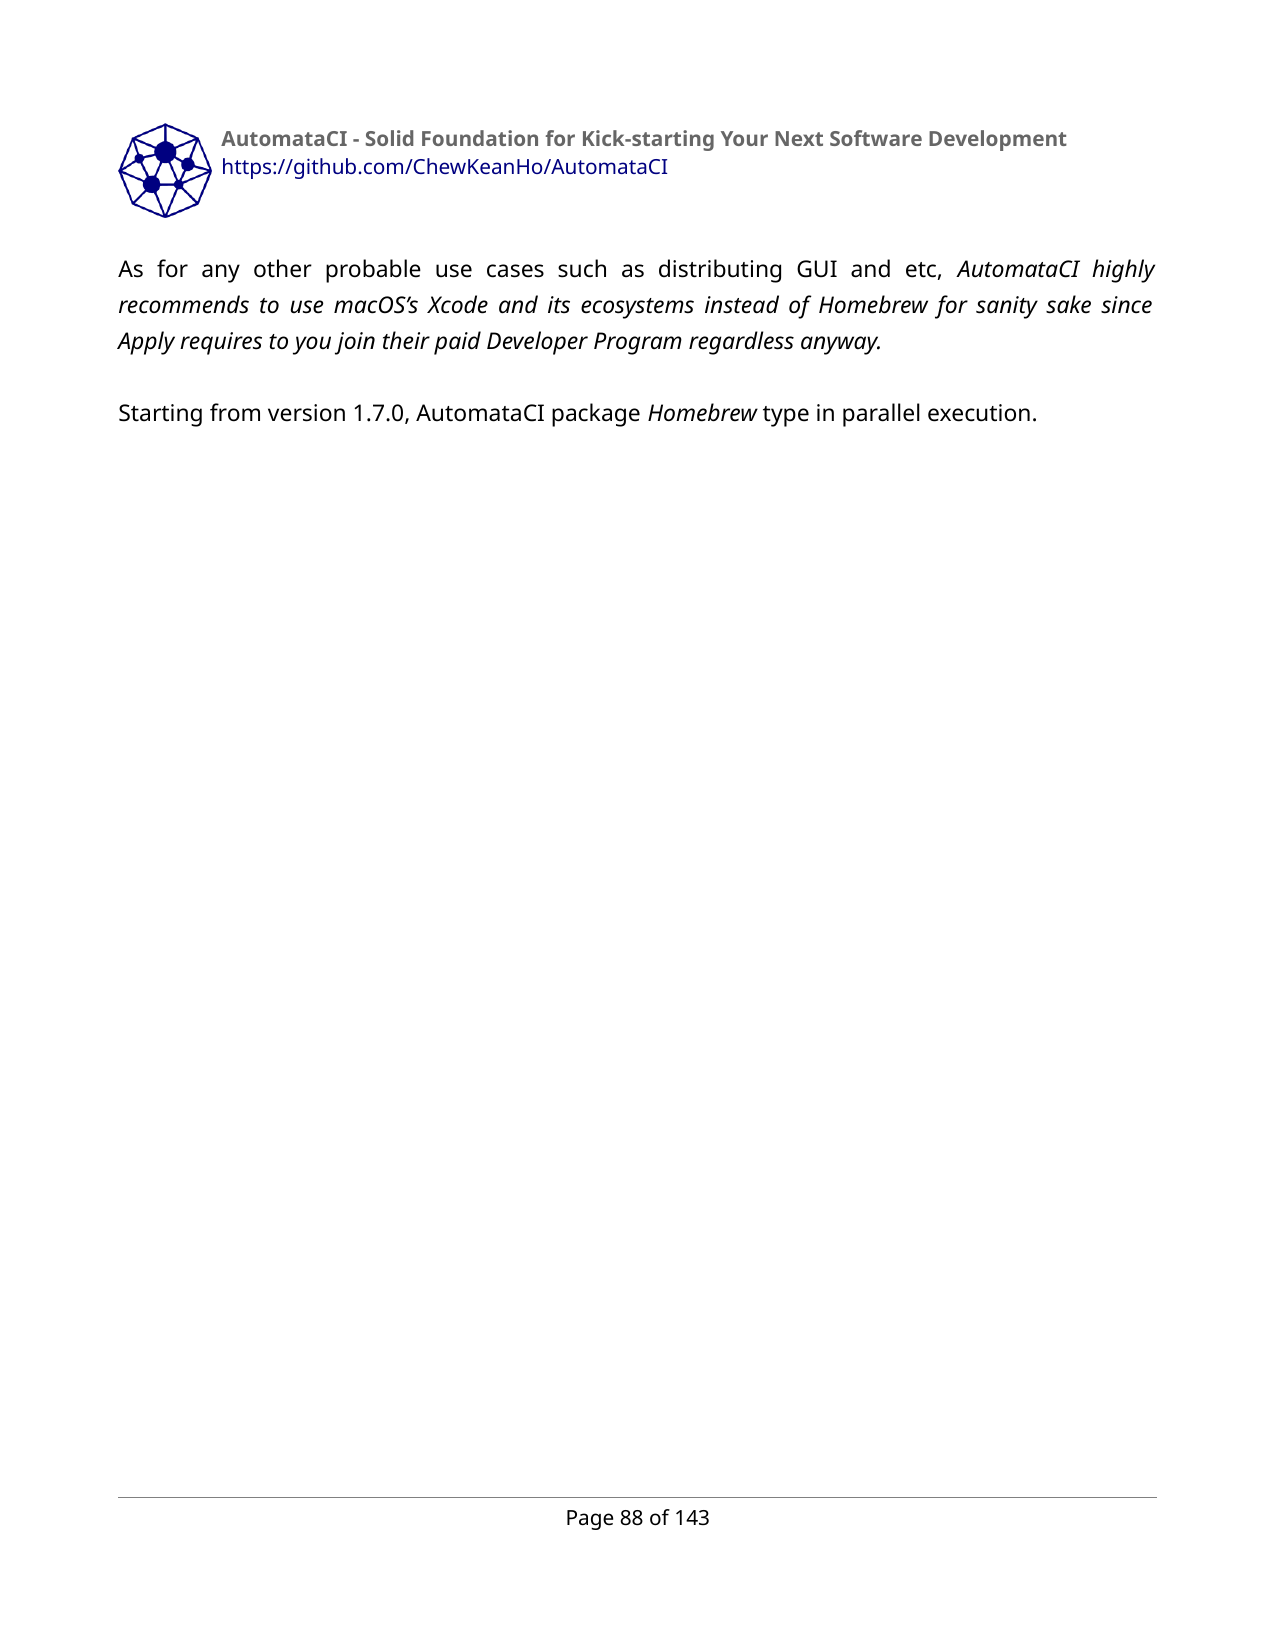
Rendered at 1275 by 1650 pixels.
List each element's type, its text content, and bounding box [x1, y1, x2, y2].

text As for any other probable use cases such as distributing GUI and etc, AutomataCI highly recommends to use macOS’s Xcode and its ecosystems instead of Homebrew for sanity sake since Apply requires to you join their paid Developer Program regardless anyway. [118, 253, 1157, 356]
text Starting from version 1.7.0, AutomataCI package Homebrew type in parallel execution. [118, 397, 1157, 428]
picture [118, 123, 212, 218]
